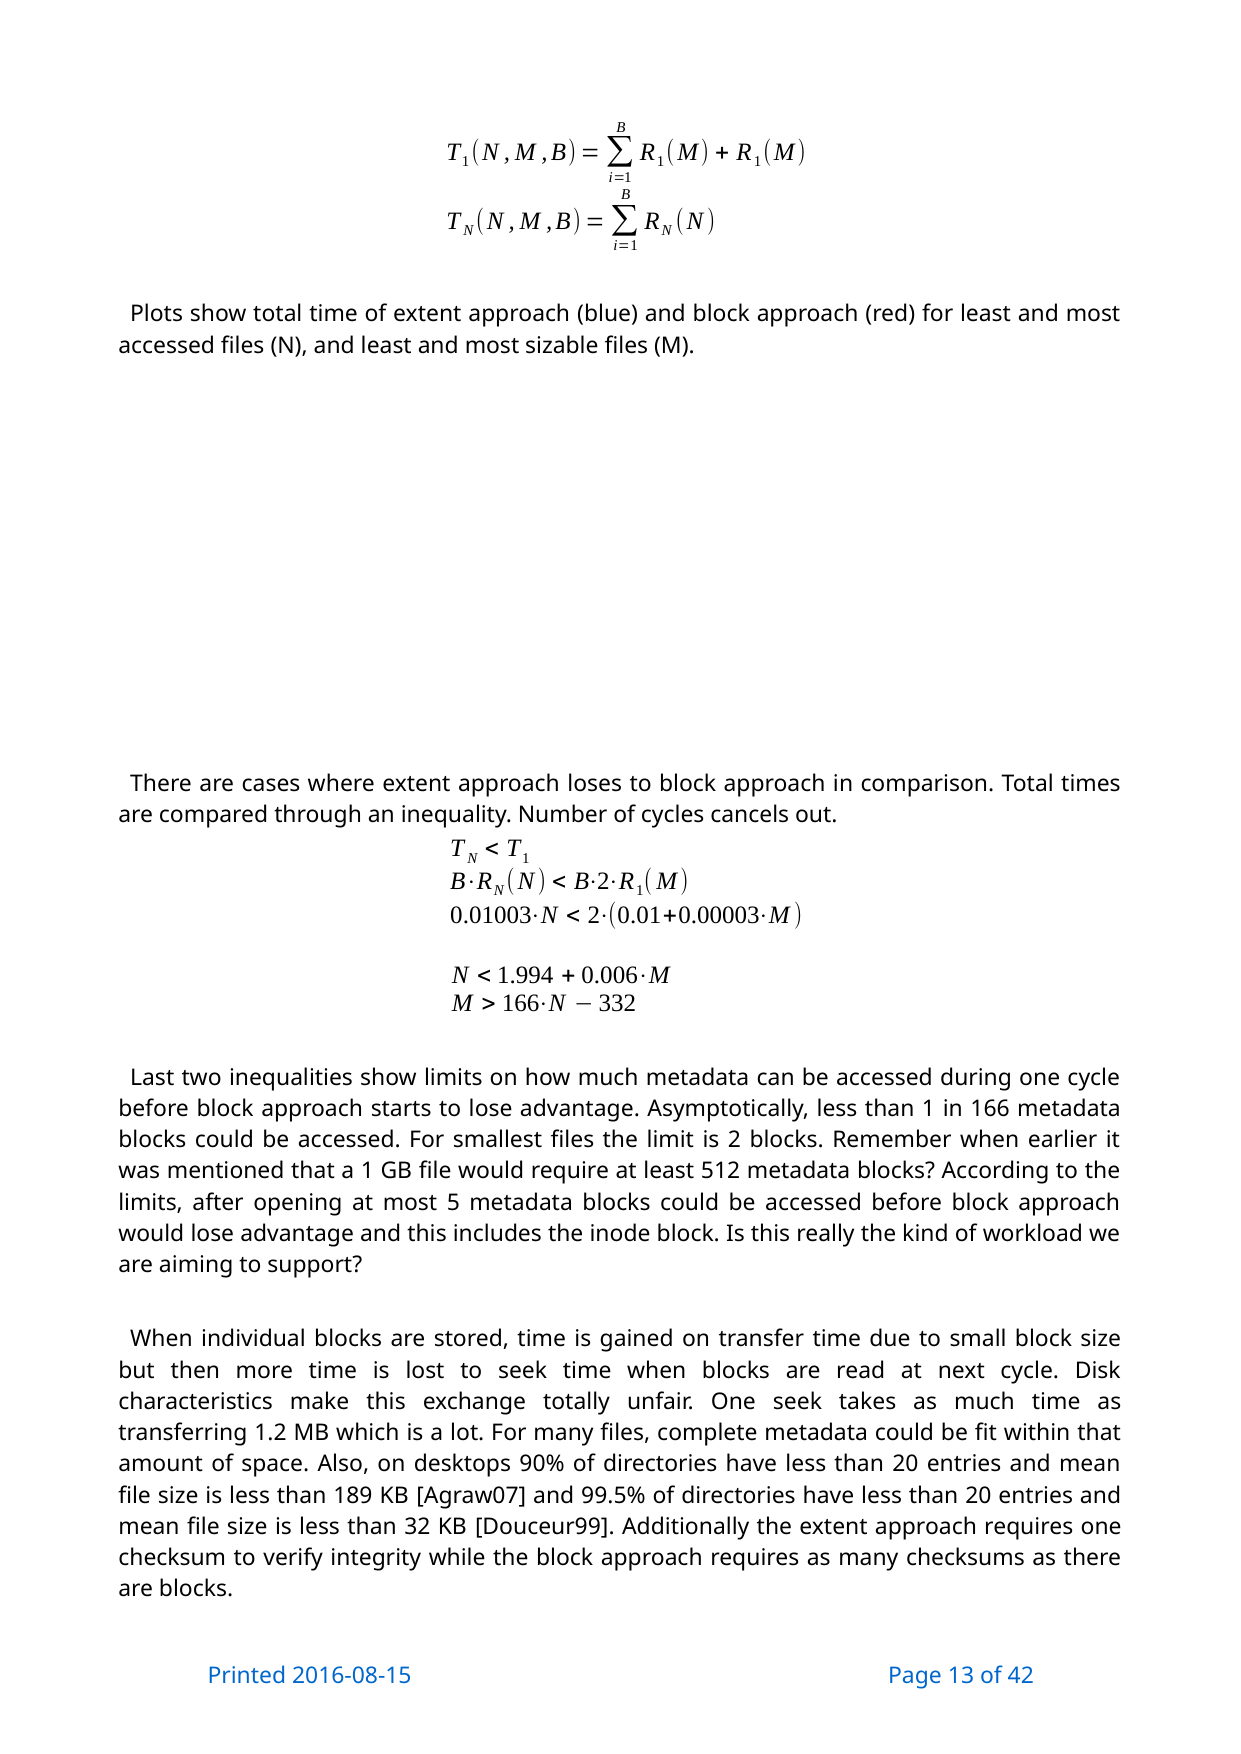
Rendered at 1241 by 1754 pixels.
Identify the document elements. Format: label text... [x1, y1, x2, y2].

text Plots show total time of extent approach (blue) and block approach (red) for least and most accessed files (N), and least and most sizable files (M). [118, 297, 1122, 360]
text Last two inequalities show limits on how much metadata can be accessed during one cycle before block approach starts to lose advantage. Asymptotically, less than 1 in 166 metadata blocks could be accessed. For smallest files the limit is 2 blocks. Remember when earlier it was mentioned that a 1 GB file would require at least 512 metadata blocks? According to the limits, after opening at most 5 metadata blocks could be accessed before block approach would lose advantage and this includes the inode block. Is this really the kind of workload we are aiming to support? [118, 1060, 1122, 1279]
text When individual blocks are stored, time is gained on transfer time due to small block size but then more time is lost to seek time when blocks are read at next cycle. Disk characteristics make this exchange totally unfair. One seek takes as much time as transferring 1.2 MB which is a lot. For many files, complete metadata could be fit within that amount of space. Also, on desktops 90% of directories have less than 20 entries and mean file size is less than 189 KB [Agraw07] and 99.5% of directories have less than 20 entries and mean file size is less than 32 KB [Douceur99]. Additionally the extent approach requires one checksum to verify integrity while the block approach requires as many checksums as there are blocks. [118, 1322, 1122, 1603]
text There are cases where extent approach loses to block approach in comparison. Total times are compared through an inequality. Number of cycles cancels out. [118, 766, 1122, 829]
